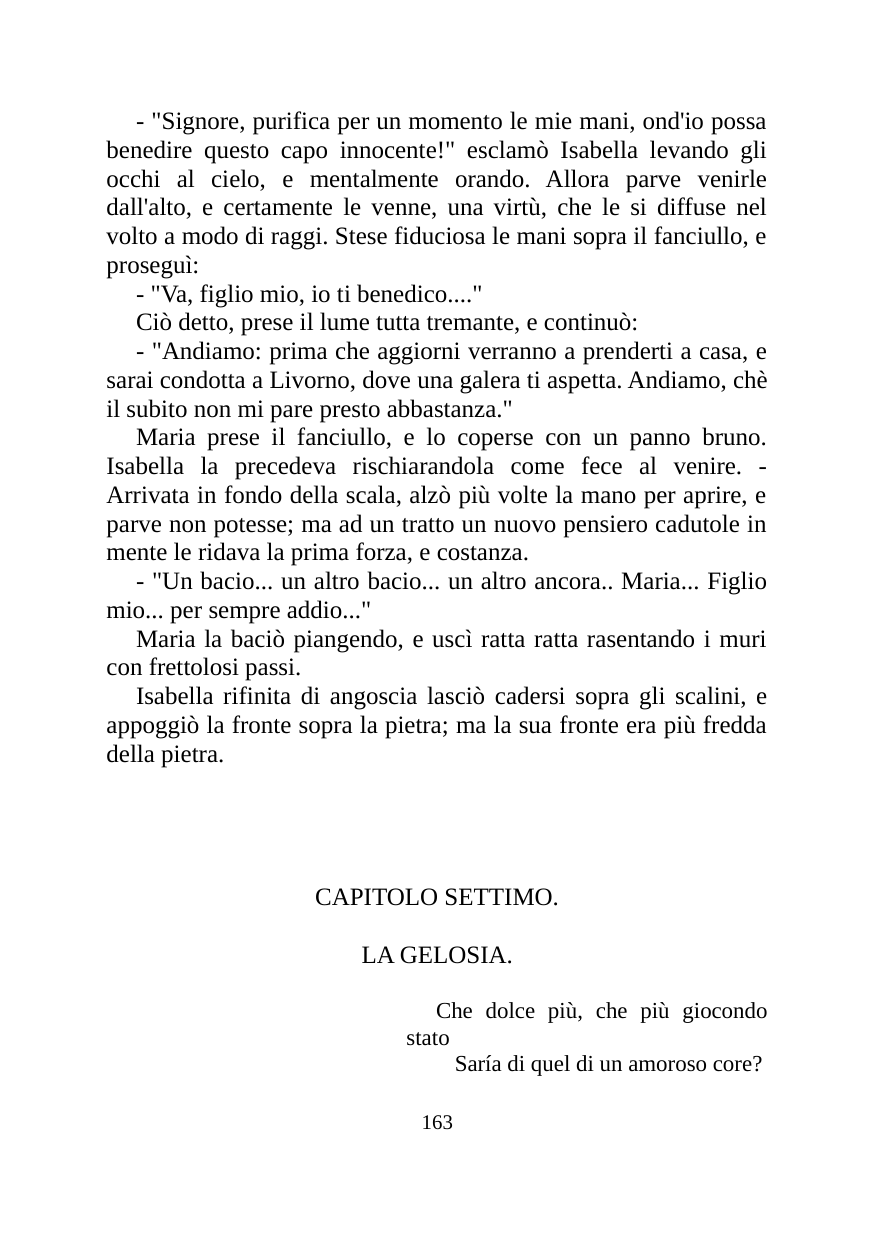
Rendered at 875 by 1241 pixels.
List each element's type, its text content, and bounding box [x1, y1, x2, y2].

text - "Un bacio... un altro bacio... un altro ancora.. Maria... Figlio mio... per sempre addio..." [106, 566, 768, 624]
text - "Signore, purifica per un momento le mie mani, ond'io possa benedire questo capo innocente!" esclamò Isabella levando gli occhi al cielo, e mentalmente orando. Allora parve venirle dall'alto, e certamente le venne, una virtù, che le si diffuse nel volto a modo di raggi. Stese fiduciosa le mani sopra il fanciullo, e proseguì: [106, 106, 768, 279]
text Che dolce più, che più giocondo stato [406, 997, 768, 1050]
text - "Andiamo: prima che aggiorni verranno a prenderti a casa, e sarai condotta a Livorno, dove una galera ti aspetta. Andiamo, chè il subito non mi pare presto abbastanza." [106, 336, 768, 422]
text Maria prese il fanciullo, e lo coperse con un panno bruno. Isabella la precedeva rischiarandola come fece al venire. - Arrivata in fondo della scala, alzò più volte la mano per aprire, e parve non potesse; ma ad un tratto un nuovo pensiero cadutole in mente le ridava la prima forza, e costanza. [106, 422, 768, 566]
text Maria la baciò piangendo, e uscì ratta ratta rasentando i muri con frettolosi passi. [106, 624, 768, 681]
text LA GELOSIA. [106, 940, 768, 969]
text Ciò detto, prese il lume tutta tremante, e continuò: [106, 307, 768, 336]
text Saría di quel di un amoroso core? [425, 1050, 768, 1077]
text - "Va, figlio mio, io ti benedico...." [106, 279, 768, 307]
text Isabella rifinita di angoscia lasciò cadersi sopra gli scalini, e appoggiò la fronte sopra la pietra; ma la sua fronte era più fredda della pietra. [106, 681, 768, 767]
text CAPITOLO SETTIMO. [106, 882, 768, 911]
